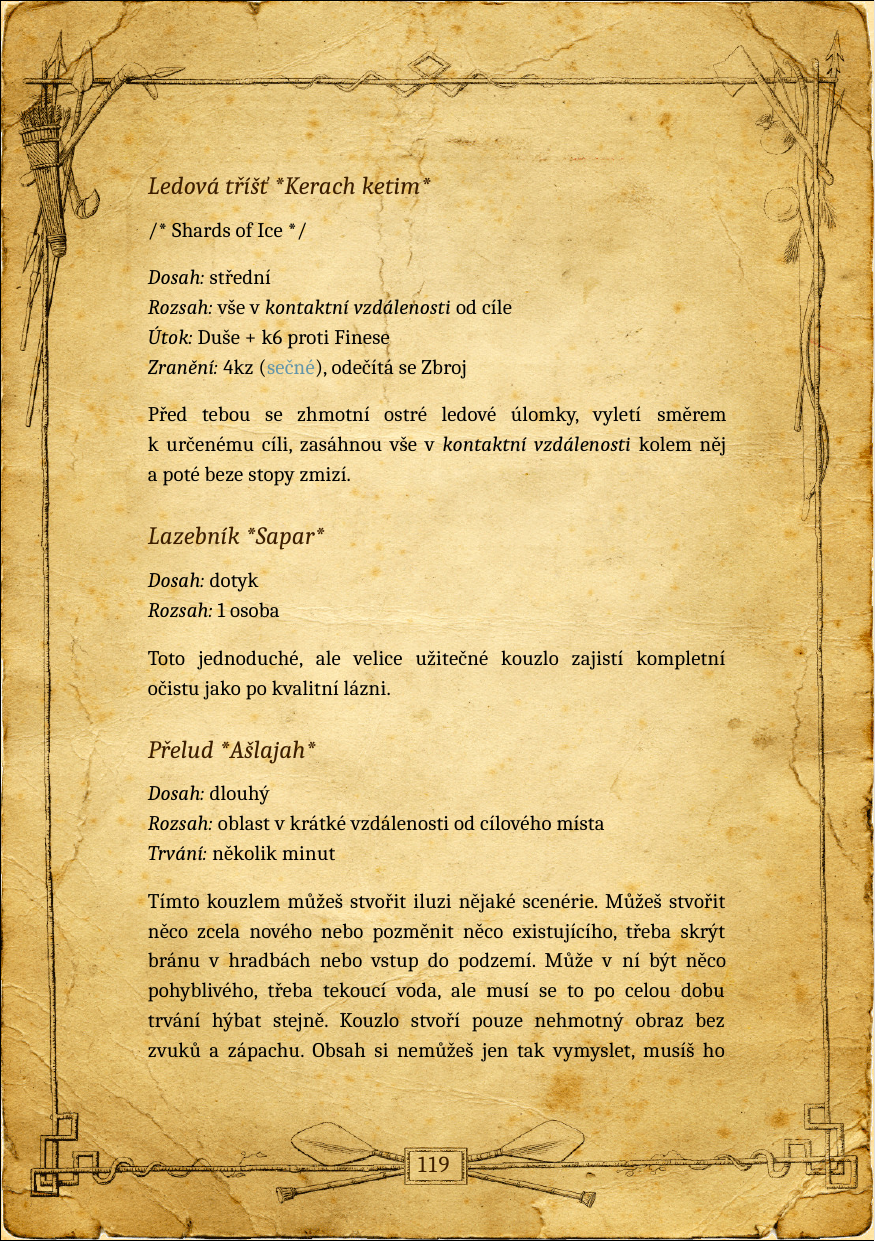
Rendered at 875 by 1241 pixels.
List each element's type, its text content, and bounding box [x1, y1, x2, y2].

text /* Shards of Ice */ [148, 218, 726, 242]
text Tímto kouzlem můžeš stvořit iluzi nějaké scenérie. Můžeš stvořit něco zcela nového nebo pozměnit něco existujícího, třeba skrýt bránu v⁠ hradbách nebo vstup do podzemí. Může v⁠ ní být něco pohyblivého, třeba tekoucí voda, ale musí se to po celou dobu trvání hýbat stejně. Kouzlo stvoří pouze nehmotný obraz bez zvuků a⁠ zápachu. Obsah si nemůžeš jen tak vymyslet, musíš ho [148, 889, 726, 1063]
text Dosah: střední Rozsah: vše v⁠ kontaktní vzdálenosti od cíle Útok: Duše + k6 proti Finese Zranění: 4kz (sečné), odečítá se Zbroj [148, 266, 726, 379]
picture [1, 1, 874, 1240]
subtitle Ledová tříšť *Kerach ketim* [148, 172, 726, 201]
text Toto jednoduché, ale velice užitečné kouzlo zajistí kompletní očistu jako po kvalitní lázni. [148, 646, 726, 700]
subtitle Lazebník *Sapar* [148, 522, 726, 551]
text Dosah: dotyk Rozsah: 1 osoba [148, 569, 726, 623]
subtitle Přelud *Ašlajah* [148, 736, 726, 764]
text Dosah: dlouhý Rozsah: oblast v⁠ krátké vzdálenosti od cílového místa Trvání: několik minut [148, 782, 726, 866]
text Před tebou se zhmotní ostré ledové úlomky, vyletí směrem k⁠ určenému cíli, zasáhnou vše v⁠ kontaktní vzdálenosti kolem něj a⁠ poté beze stopy zmizí. [148, 403, 726, 487]
